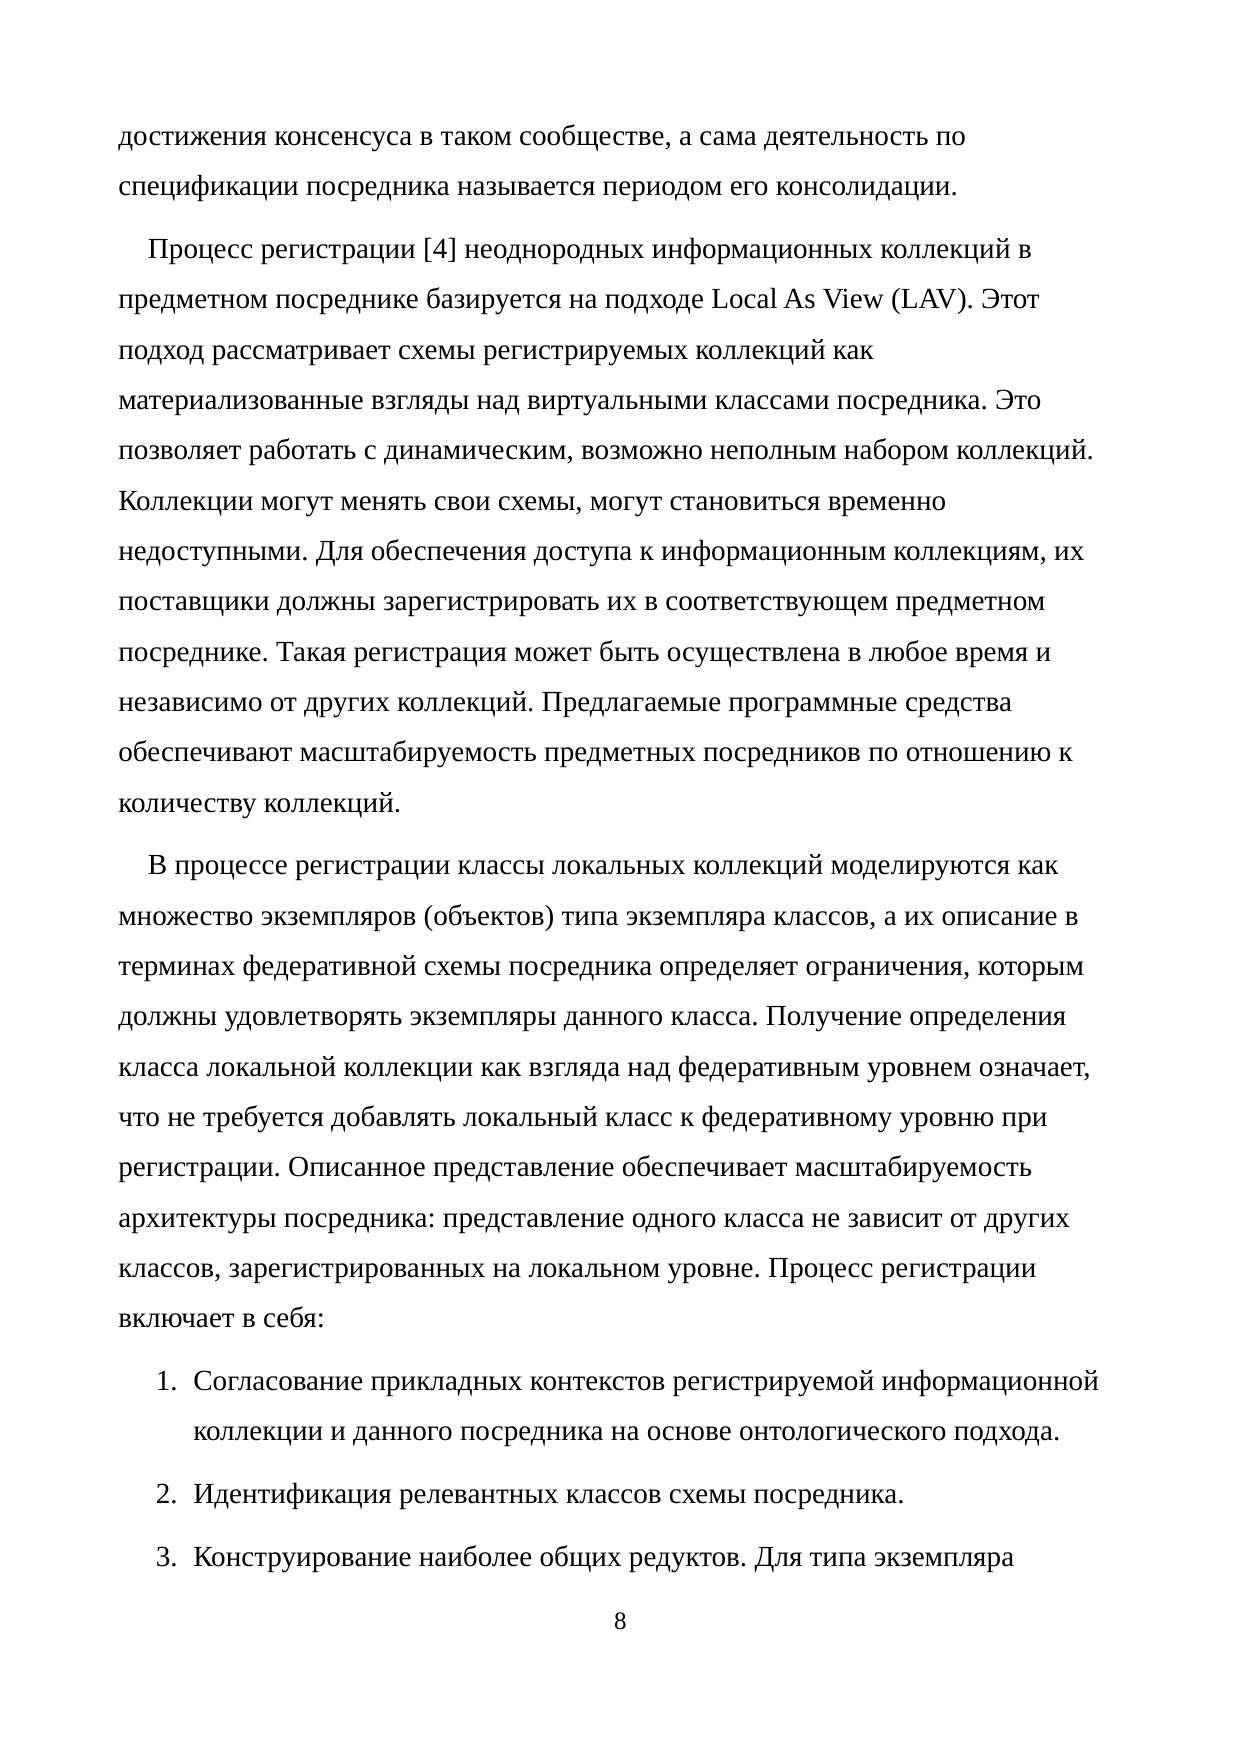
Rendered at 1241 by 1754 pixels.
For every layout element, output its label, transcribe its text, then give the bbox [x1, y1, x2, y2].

list Идентификация релевантных классов схемы посредника. [156, 1476, 1122, 1510]
list Конструирование наиболее общих редуктов. Для типа экземпляра [156, 1539, 1122, 1573]
text Процесс регистрации [4] неоднородных информационных коллекций в предметном посреднике базируется на подходе Local As View (LAV). Этот подход рассматривает схемы регистрируемых коллекций как материализованные взгляды над виртуальными классами посредника. Это позволяет работать с динамическим, возможно неполным набором коллекций. Коллекции могут менять свои схемы, могут становиться временно недоступными. Для обеспечения доступа к информационным коллекциям, их поставщики должны зарегистрировать их в соответствующем предметном посреднике. Такая регистрация может быть осуществлена в любое время и независимо от других коллекций. Предлагаемые программные средства обеспечивают масштабируемость предметных посредников по отношению к количеству коллекций. [118, 231, 1122, 818]
text достижения консенсуса в таком сообществе, а сама деятельность по спецификации посредника называется периодом его консолидации. [118, 118, 1122, 202]
list Согласование прикладных контекстов регистрируемой информационной коллекции и данного посредника на основе онтологического подхода. [156, 1363, 1122, 1447]
text В процессе регистрации классы локальных коллекций моделируются как множество экземпляров (объектов) типа экземпляра классов, а их описание в терминах федеративной схемы посредника определяет ограничения, которым должны удовлетворять экземпляры данного класса. Получение определения класса локальной коллекции как взгляда над федеративным уровнем означает, что не требуется добавлять локальный класс к федеративному уровню при регистрации. Описанное представление обеспечивает масштабируемость архитектуры посредника: представление одного класса не зависит от других классов, зарегистрированных на локальном уровне. Процесс регистрации включает в себя: [118, 847, 1122, 1334]
